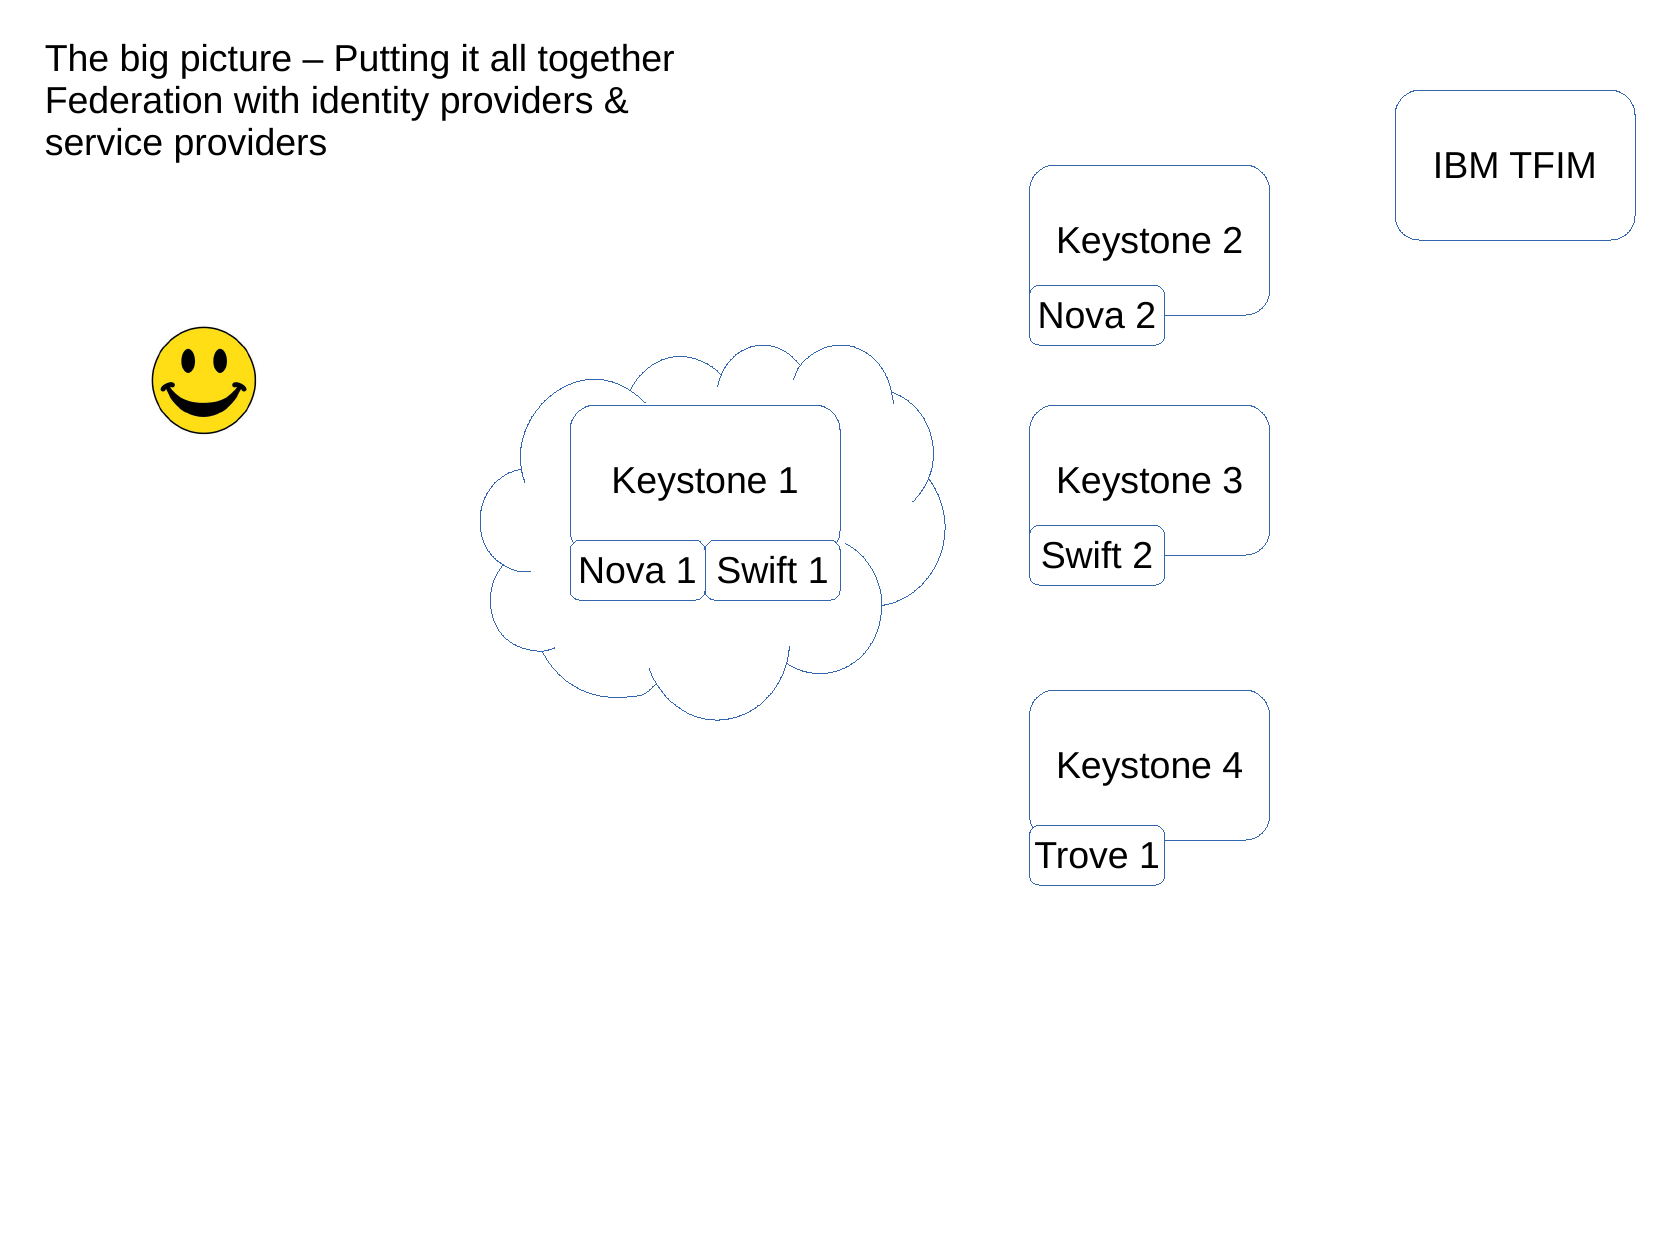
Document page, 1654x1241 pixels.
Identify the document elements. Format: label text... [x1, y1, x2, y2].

text_box Trove 1 [1029, 825, 1165, 886]
text_box IBM TFIM [1395, 90, 1636, 241]
text_box Nova 2 [1029, 285, 1165, 346]
text_box Keystone 2 [1029, 165, 1270, 316]
text_box Keystone 1 [570, 405, 841, 545]
picture [150, 325, 257, 436]
text_box Keystone 3 [1029, 405, 1270, 556]
text_box Nova 1 [570, 540, 705, 601]
text_box Swift 2 [1029, 525, 1165, 586]
text_box The big picture – Putting it all together Federation with identity providers & service providers [30, 30, 736, 171]
text_box Swift 1 [705, 540, 841, 601]
text_box [45, 420, 1576, 1077]
text_box Keystone 4 [1029, 690, 1270, 841]
